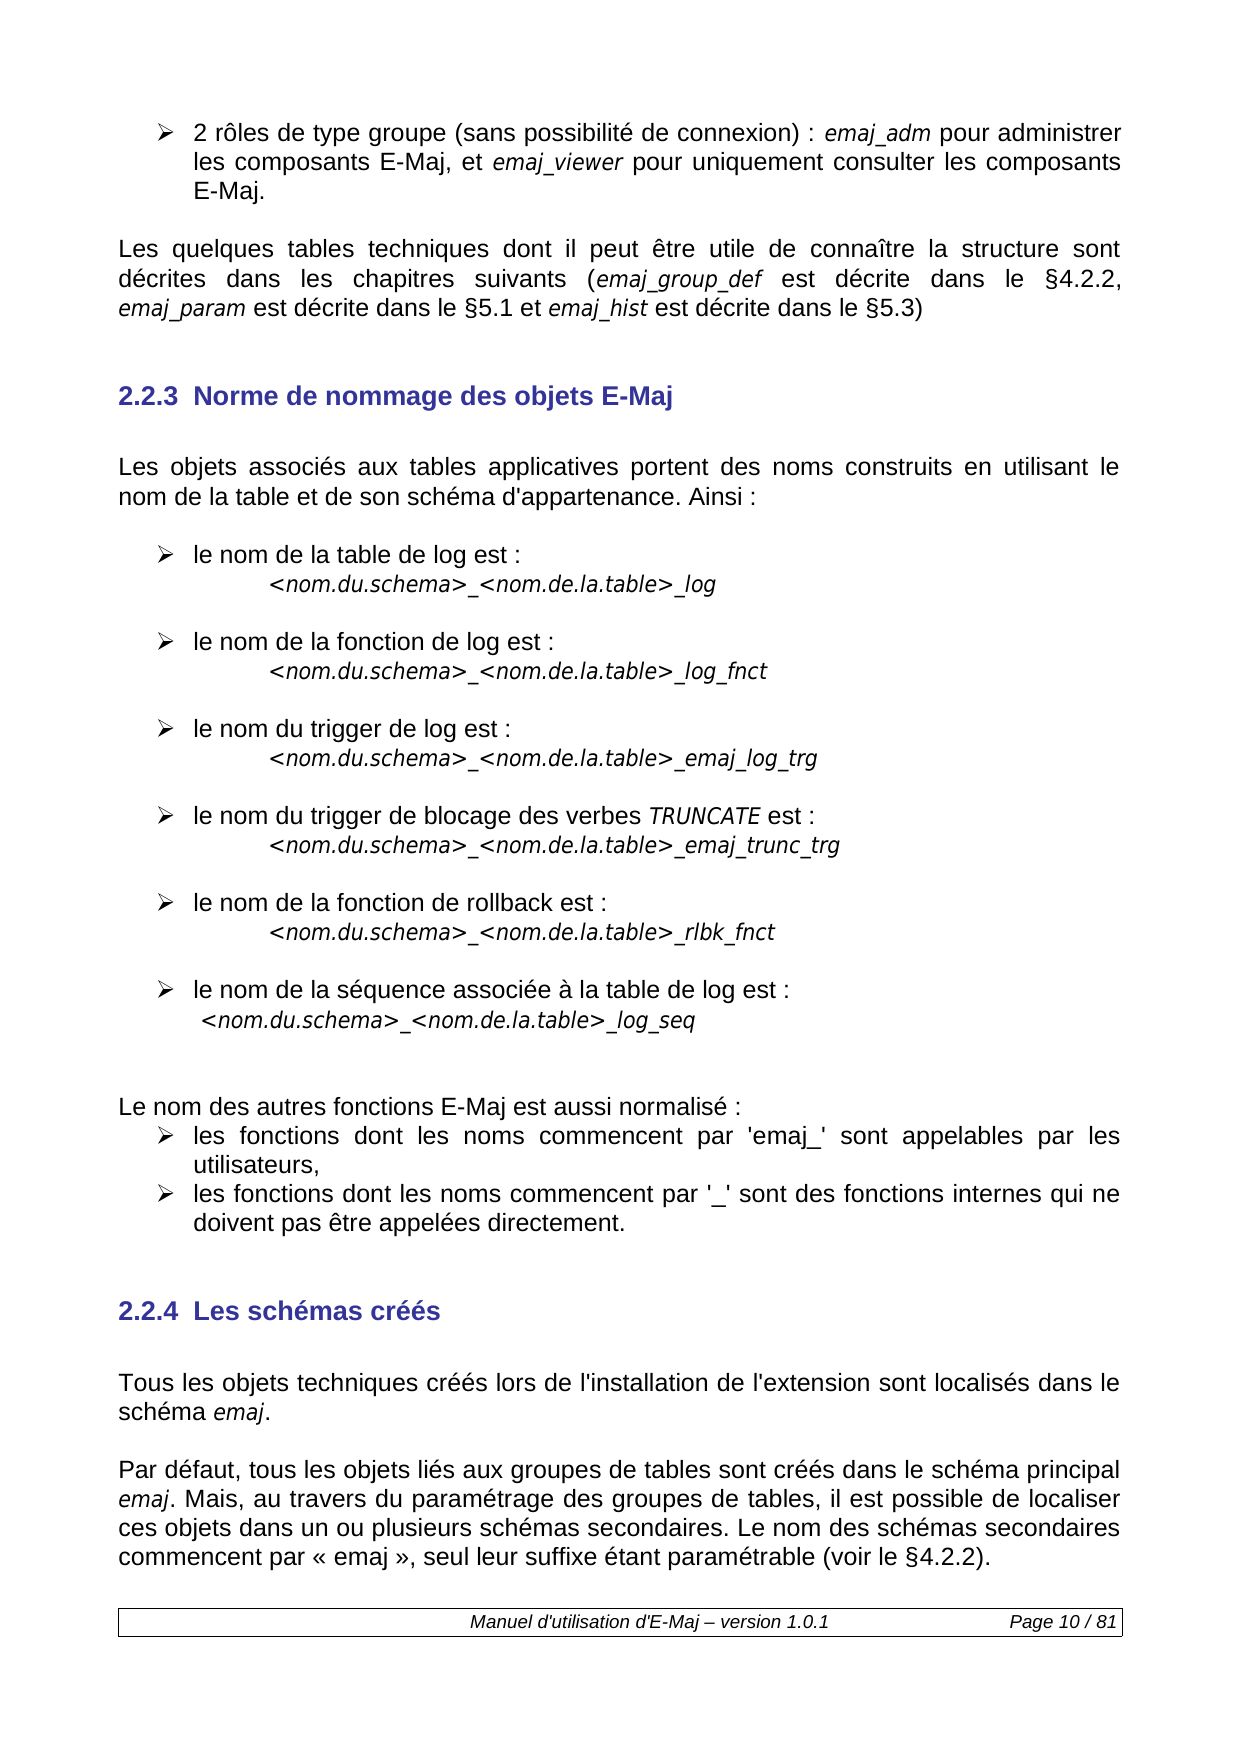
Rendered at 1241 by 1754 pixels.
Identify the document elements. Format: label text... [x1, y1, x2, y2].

list le nom de la séquence associée à la table de log est : <nom.du.schema>_<nom.de.la.table>_log_seq [156, 975, 1122, 1033]
list les fonctions dont les noms commencent par 'emaj_' sont appelables par les utilisateurs, [156, 1121, 1122, 1179]
text Les objets associés aux tables applicatives portent des noms construits en utilisant le nom de la table et de son schéma d'appartenance. Ainsi : [118, 452, 1122, 510]
list le nom du trigger de blocage des verbes TRUNCATE est : <nom.du.schema>_<nom.de.la.table>_emaj_trunc_trg [156, 801, 1122, 859]
list les fonctions dont les noms commencent par '_' sont des fonctions internes qui ne doivent pas être appelées directement. [156, 1179, 1122, 1237]
text Les quelques tables techniques dont il peut être utile de connaître la structure sont décrites dans les chapitres suivants (emaj_group_def est décrite dans le §4.2.2, emaj_param est décrite dans le §5.1 et emaj_hist est décrite dans le §5.3) [118, 234, 1122, 322]
list le nom de la table de log est : <nom.du.schema>_<nom.de.la.table>_log [156, 539, 1122, 598]
list le nom du trigger de log est : <nom.du.schema>_<nom.de.la.table>_emaj_log_trg [156, 714, 1122, 772]
list le nom de la fonction de log est : <nom.du.schema>_<nom.de.la.table>_log_fnct [156, 627, 1122, 685]
subtitle Norme de nommage des objets E-Maj [118, 380, 1122, 411]
list 2 rôles de type groupe (sans possibilité de connexion) : emaj_adm pour administrer les composants E-Maj, et emaj_viewer pour uniquement consulter les composants E-Maj. [156, 118, 1122, 205]
list le nom de la fonction de rollback est : <nom.du.schema>_<nom.de.la.table>_rlbk_fnct [156, 888, 1122, 946]
subtitle Les schémas créés [118, 1295, 1122, 1326]
text Le nom des autres fonctions E-Maj est aussi normalisé : [118, 1063, 1122, 1121]
text Tous les objets techniques créés lors de l'installation de l'extension sont localisés dans le schéma emaj. [118, 1368, 1122, 1426]
text Par défaut, tous les objets liés aux groupes de tables sont créés dans le schéma principal emaj. Mais, au travers du paramétrage des groupes de tables, il est possible de localiser ces objets dans un ou plusieurs schémas secondaires. Le nom des schémas secondaires commencent par « emaj », seul leur suffixe étant paramétrable (voir le §4.2.2). [118, 1455, 1122, 1571]
